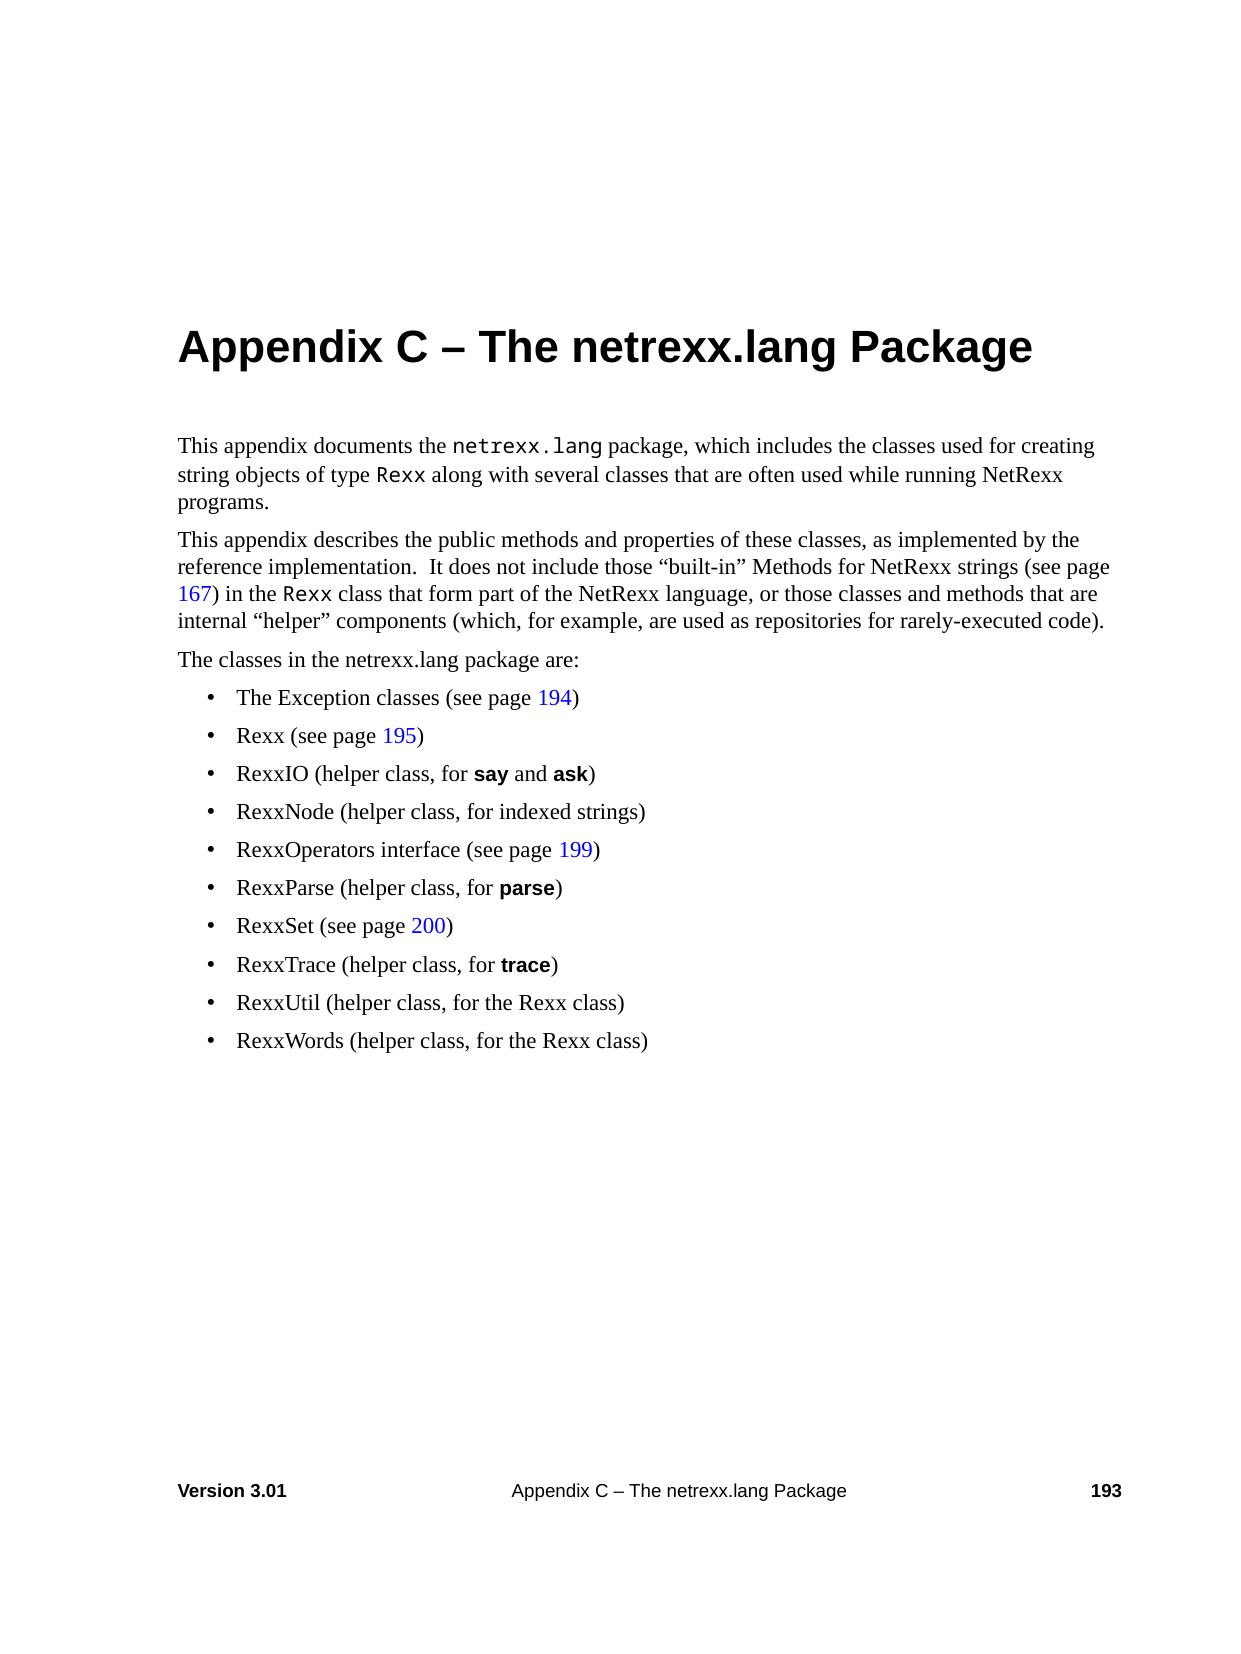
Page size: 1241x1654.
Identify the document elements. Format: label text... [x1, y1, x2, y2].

list RexxOperators interface (see page 189) [207, 836, 1122, 863]
text This appendix documents the netrexx.lang package, which includes the classes used for creating string objects of type Rexx along with several classes that are often used while running NetRexx programs. [177, 431, 1122, 514]
list RexxNode (helper class, for indexed strings) [207, 798, 1122, 824]
text The classes in the netrexx.lang package are: [177, 646, 1122, 672]
list Rexx (see page 185) [207, 722, 1122, 748]
list RexxParse (helper class, for parse) [207, 874, 1122, 901]
list RexxIO (helper class, for say and ask) [207, 760, 1122, 786]
list RexxSet (see page 190) [207, 912, 1122, 939]
list RexxUtil (helper class, for the Rexx class) [207, 989, 1122, 1015]
list RexxTrace (helper class, for trace) [207, 951, 1122, 977]
subtitle Appendix C – The netrexx.lang Package [177, 320, 1122, 372]
list RexxWords (helper class, for the Rexx class) [207, 1027, 1122, 1053]
list The Exception classes (see page 184) [207, 684, 1122, 710]
text This appendix describes the public methods and properties of these classes, as implemented by the reference implementation. It does not include those “built-in” Methods for NetRexx strings (see page 158) in the Rexx class that form part of the NetRexx language, or those classes and methods that are internal “helper” components (which, for example, are used as repositories for rarely-executed code). [177, 526, 1122, 634]
